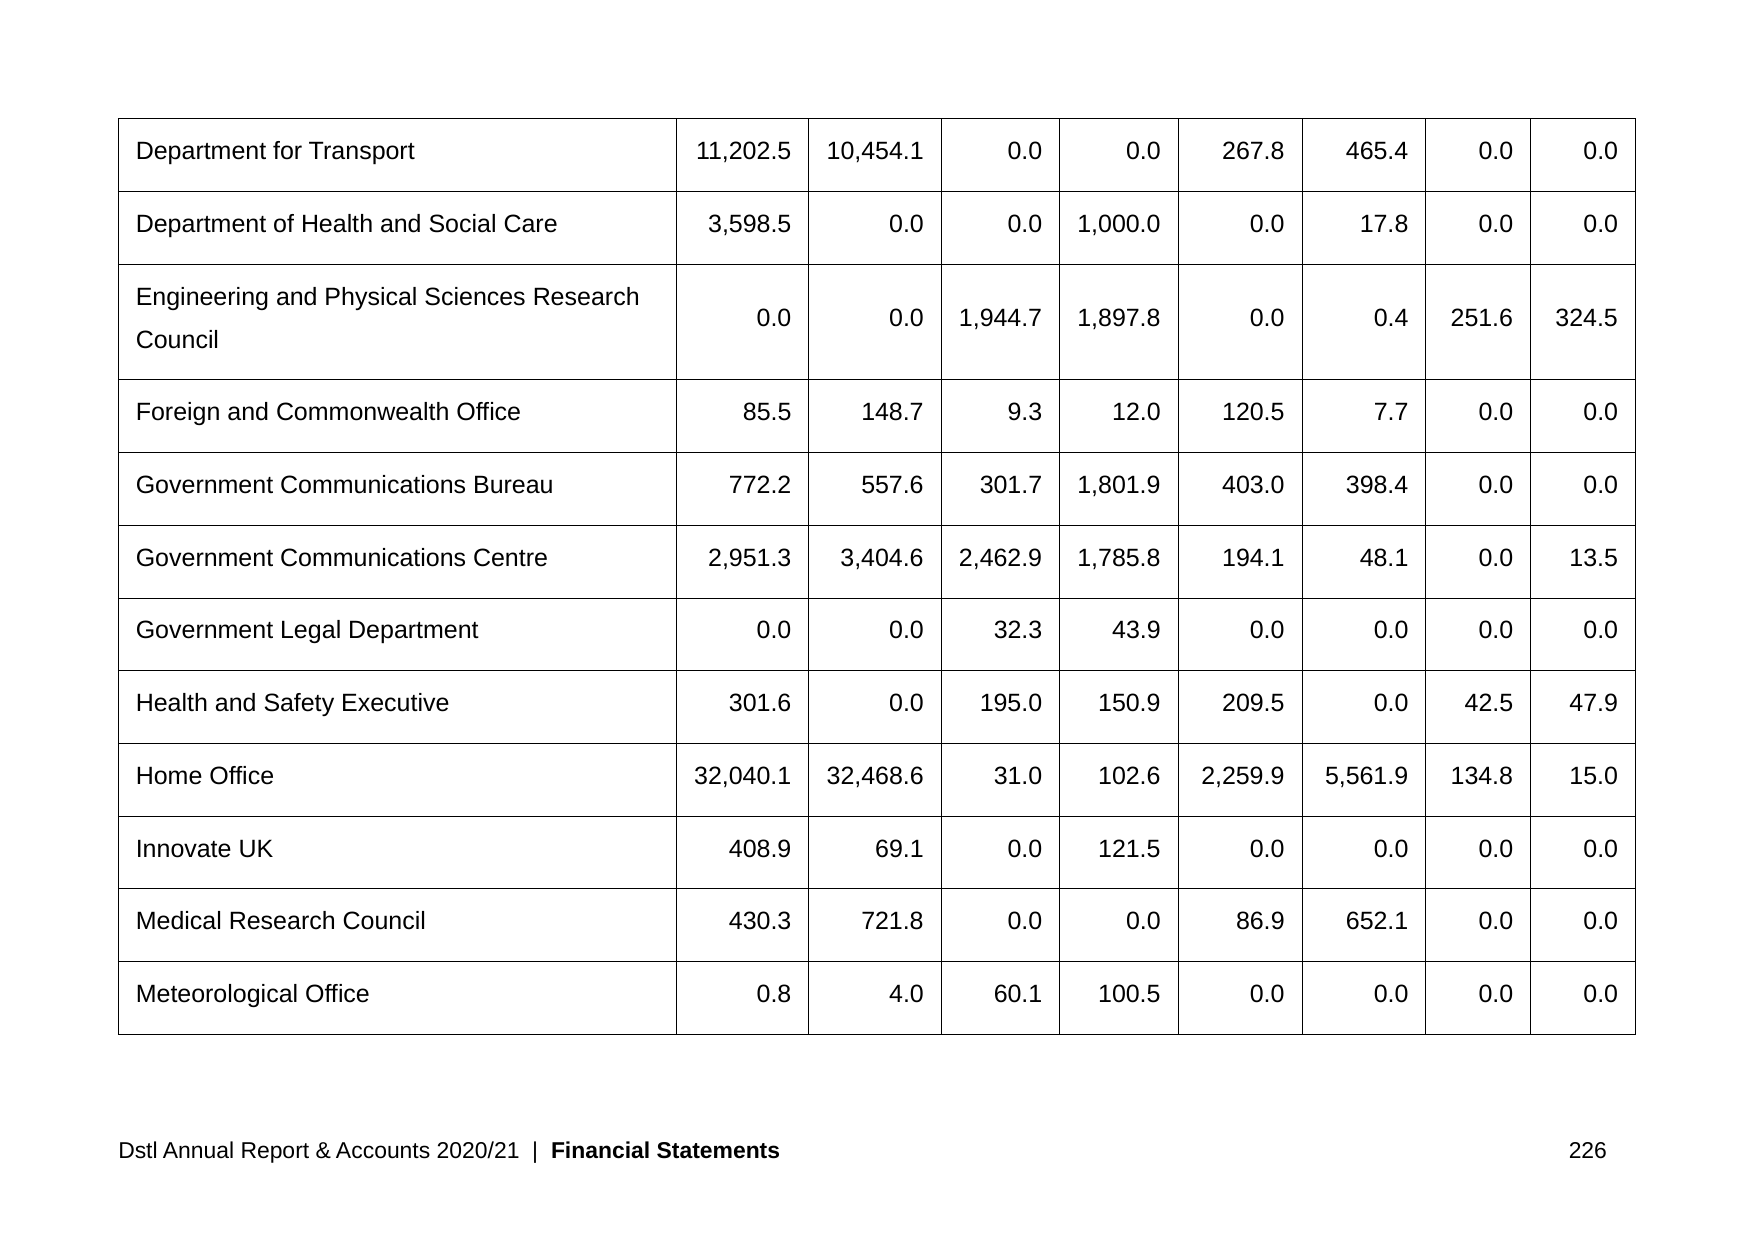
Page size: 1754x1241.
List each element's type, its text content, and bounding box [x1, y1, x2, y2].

table_cell 251.6 [1426, 265, 1530, 379]
table_cell 7.7 [1303, 380, 1425, 452]
table_cell 100.5 [1060, 962, 1178, 1034]
table_cell Department for Transport [119, 119, 676, 191]
table_cell 0.0 [1531, 380, 1635, 452]
table_cell 0.0 [942, 119, 1059, 191]
table_cell 32,468.6 [809, 744, 941, 816]
table_cell 0.0 [942, 889, 1059, 961]
table_cell 3,598.5 [677, 192, 808, 263]
table_cell 86.9 [1179, 889, 1302, 961]
table_cell 0.0 [1531, 599, 1635, 670]
table_cell 17.8 [1303, 192, 1425, 263]
table_cell 15.0 [1531, 744, 1635, 816]
table_cell Innovate UK [119, 817, 676, 888]
table_cell 1,000.0 [1060, 192, 1178, 263]
table_cell 5,561.9 [1303, 744, 1425, 816]
table_cell 0.4 [1303, 265, 1425, 379]
table_cell 408.9 [677, 817, 808, 888]
table_cell 0.0 [1426, 817, 1530, 888]
table_cell 301.6 [677, 671, 808, 743]
table_cell 0.0 [1426, 526, 1530, 597]
table_cell Department of Health and Social Care [119, 192, 676, 263]
table_cell 10,454.1 [809, 119, 941, 191]
table_cell 69.1 [809, 817, 941, 888]
table_cell Foreign and Commonwealth Office [119, 380, 676, 452]
table_cell 0.0 [1179, 817, 1302, 888]
table_cell 398.4 [1303, 453, 1425, 525]
table_cell 0.0 [1531, 817, 1635, 888]
table_cell 43.9 [1060, 599, 1178, 670]
table_cell 0.0 [1531, 889, 1635, 961]
table_cell 0.0 [1303, 599, 1425, 670]
table_cell 0.0 [677, 265, 808, 379]
table_cell 0.0 [1531, 119, 1635, 191]
table_cell 403.0 [1179, 453, 1302, 525]
table_cell 194.1 [1179, 526, 1302, 597]
table_cell 1,897.8 [1060, 265, 1178, 379]
table_cell 0.0 [942, 817, 1059, 888]
table_cell 48.1 [1303, 526, 1425, 597]
table_cell 0.0 [942, 192, 1059, 263]
table_cell 148.7 [809, 380, 941, 452]
table_cell 9.3 [942, 380, 1059, 452]
table_cell Meteorological Office [119, 962, 676, 1034]
table_cell 652.1 [1303, 889, 1425, 961]
table_cell Medical Research Council [119, 889, 676, 961]
table_cell 0.0 [1060, 889, 1178, 961]
table_cell 32.3 [942, 599, 1059, 670]
table_cell Health and Safety Executive [119, 671, 676, 743]
table_cell 721.8 [809, 889, 941, 961]
table_cell 42.5 [1426, 671, 1530, 743]
table_cell 11,202.5 [677, 119, 808, 191]
table_cell 430.3 [677, 889, 808, 961]
table_cell 0.0 [1179, 599, 1302, 670]
table_cell Government Legal Department [119, 599, 676, 670]
table_cell 772.2 [677, 453, 808, 525]
table_cell 85.5 [677, 380, 808, 452]
table_cell 0.0 [809, 599, 941, 670]
table_cell 0.0 [1531, 192, 1635, 263]
table_cell 209.5 [1179, 671, 1302, 743]
table_cell 1,944.7 [942, 265, 1059, 379]
table_cell 1,785.8 [1060, 526, 1178, 597]
table_cell 0.0 [1426, 962, 1530, 1034]
table_cell Government Communications Centre [119, 526, 676, 597]
table_cell 0.0 [1426, 453, 1530, 525]
table_cell 0.0 [1060, 119, 1178, 191]
table_cell 0.0 [677, 599, 808, 670]
table_cell 102.6 [1060, 744, 1178, 816]
table_cell 4.0 [809, 962, 941, 1034]
table_cell 0.0 [1179, 962, 1302, 1034]
table_cell 60.1 [942, 962, 1059, 1034]
table_cell 1,801.9 [1060, 453, 1178, 525]
table_cell 0.0 [1179, 192, 1302, 263]
table_cell 134.8 [1426, 744, 1530, 816]
table_cell 3,404.6 [809, 526, 941, 597]
table_cell 0.0 [1426, 380, 1530, 452]
table_cell Engineering and Physical Sciences Research Council [119, 265, 676, 379]
table_cell 0.0 [1303, 817, 1425, 888]
table_cell 13.5 [1531, 526, 1635, 597]
table_cell 2,951.3 [677, 526, 808, 597]
table_cell 557.6 [809, 453, 941, 525]
table_cell 0.0 [1303, 671, 1425, 743]
table_cell 195.0 [942, 671, 1059, 743]
table_cell 301.7 [942, 453, 1059, 525]
table_cell 0.0 [809, 192, 941, 263]
table_cell 0.0 [1426, 192, 1530, 263]
table_cell 324.5 [1531, 265, 1635, 379]
table_cell 0.0 [1531, 962, 1635, 1034]
table_cell Government Communications Bureau [119, 453, 676, 525]
table_cell 150.9 [1060, 671, 1178, 743]
table_cell 0.0 [1426, 599, 1530, 670]
table_cell 465.4 [1303, 119, 1425, 191]
table_cell 0.0 [1426, 119, 1530, 191]
table_cell 120.5 [1179, 380, 1302, 452]
table_cell 0.0 [809, 671, 941, 743]
table_cell Home Office [119, 744, 676, 816]
table_cell 0.0 [1303, 962, 1425, 1034]
table_cell 12.0 [1060, 380, 1178, 452]
table_cell 0.8 [677, 962, 808, 1034]
table_cell 31.0 [942, 744, 1059, 816]
table_cell 2,259.9 [1179, 744, 1302, 816]
table_cell 267.8 [1179, 119, 1302, 191]
table_cell 0.0 [809, 265, 941, 379]
table_cell 0.0 [1179, 265, 1302, 379]
table_cell 0.0 [1531, 453, 1635, 525]
table_cell 32,040.1 [677, 744, 808, 816]
table_cell 0.0 [1426, 889, 1530, 961]
table_cell 47.9 [1531, 671, 1635, 743]
table_cell 2,462.9 [942, 526, 1059, 597]
table_cell 121.5 [1060, 817, 1178, 888]
